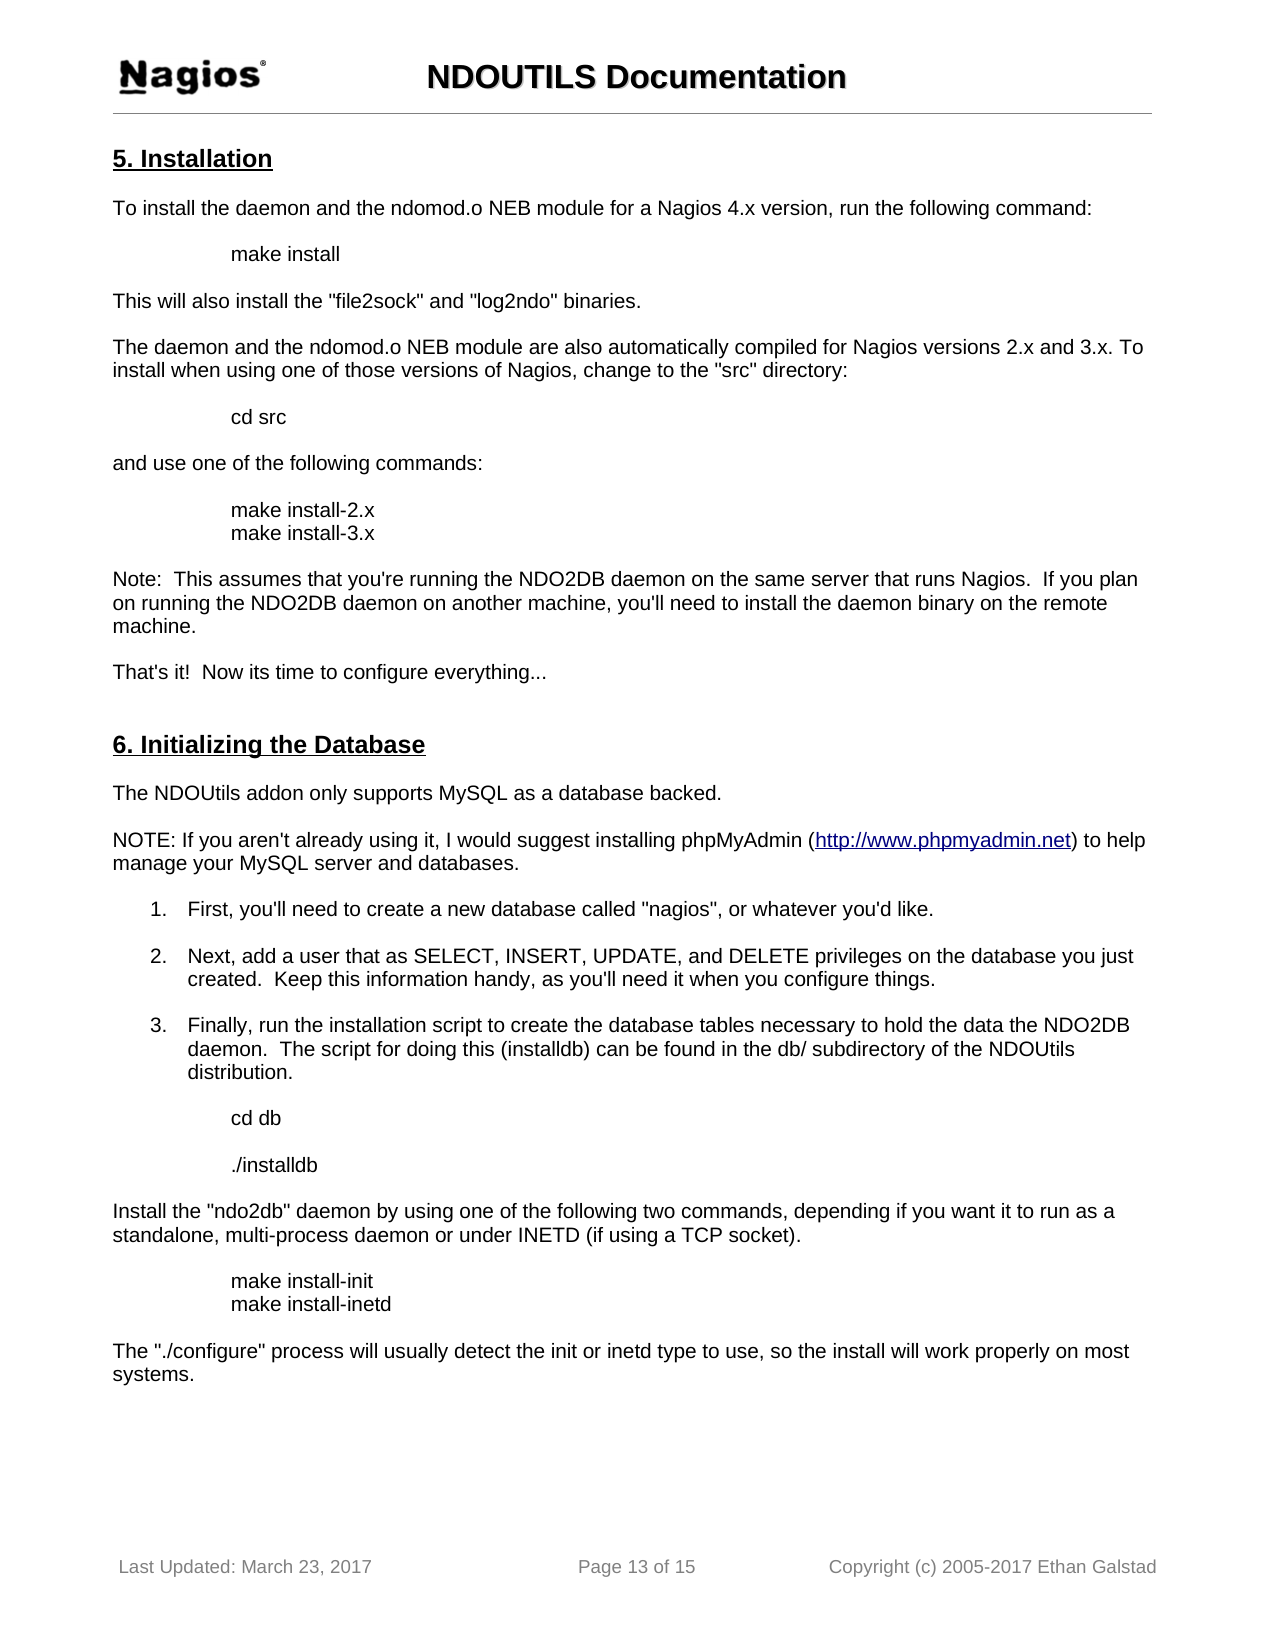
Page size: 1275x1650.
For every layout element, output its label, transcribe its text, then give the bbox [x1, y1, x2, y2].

text and use one of the following commands: [112, 452, 1162, 475]
text make install-3.x [112, 522, 1162, 545]
list Finally, run the installation script to create the database tables necessary to hold the data the NDO2DB daemon. The script for doing this (installdb) can be found in the db/ subdirectory of the NDOUtils distribution. [150, 1014, 1162, 1084]
text cd src [112, 405, 1162, 429]
text cd db [112, 1107, 1162, 1130]
text make install-2.x [112, 498, 1162, 522]
text 6. Initializing the Database [112, 731, 1162, 759]
picture [118, 58, 268, 96]
text That's it! Now its time to configure everything... [112, 661, 1162, 684]
text ./installdb [112, 1153, 1162, 1177]
text The NDOUtils addon only supports MySQL as a database backed. [112, 782, 1162, 805]
text The "./configure" process will usually detect the init or inetd type to use, so the install will work properly on most systems. [112, 1339, 1162, 1386]
text make install-init [112, 1270, 1162, 1293]
text To install the daemon and the ndomod.o NEB module for a Nagios 4.x version, run the following command: [112, 196, 1162, 219]
list Next, add a user that as SELECT, INSERT, UPDATE, and DELETE privileges on the database you just created. Keep this information handy, as you'll need it when you configure things. [150, 944, 1162, 991]
text Note: This assumes that you're running the NDO2DB daemon on the same server that runs Nagios. If you plan on running the NDO2DB daemon on another machine, you'll need to install the daemon binary on the remote machine. [112, 568, 1162, 638]
text NOTE: If you aren't already using it, I would suggest installing phpMyAdmin (http://www.phpmyadmin.net) to help manage your MySQL server and databases. [112, 828, 1162, 875]
text make install [112, 243, 1162, 266]
list First, you'll need to create a new database called "nagios", or whatever you'd like. [150, 898, 1162, 921]
text The daemon and the ndomod.o NEB module are also automatically compiled for Nagios versions 2.x and 3.x. To install when using one of those versions of Nagios, change to the "src" directory: [112, 336, 1162, 382]
text 5. Installation [112, 145, 1162, 173]
text Install the "ndo2db" daemon by using one of the following two commands, depending if you want it to run as a standalone, multi-process daemon or under INETD (if using a TCP socket). [112, 1200, 1162, 1246]
text make install-inetd [112, 1293, 1162, 1316]
text This will also install the "file2sock" and "log2ndo" binaries. [112, 289, 1162, 312]
